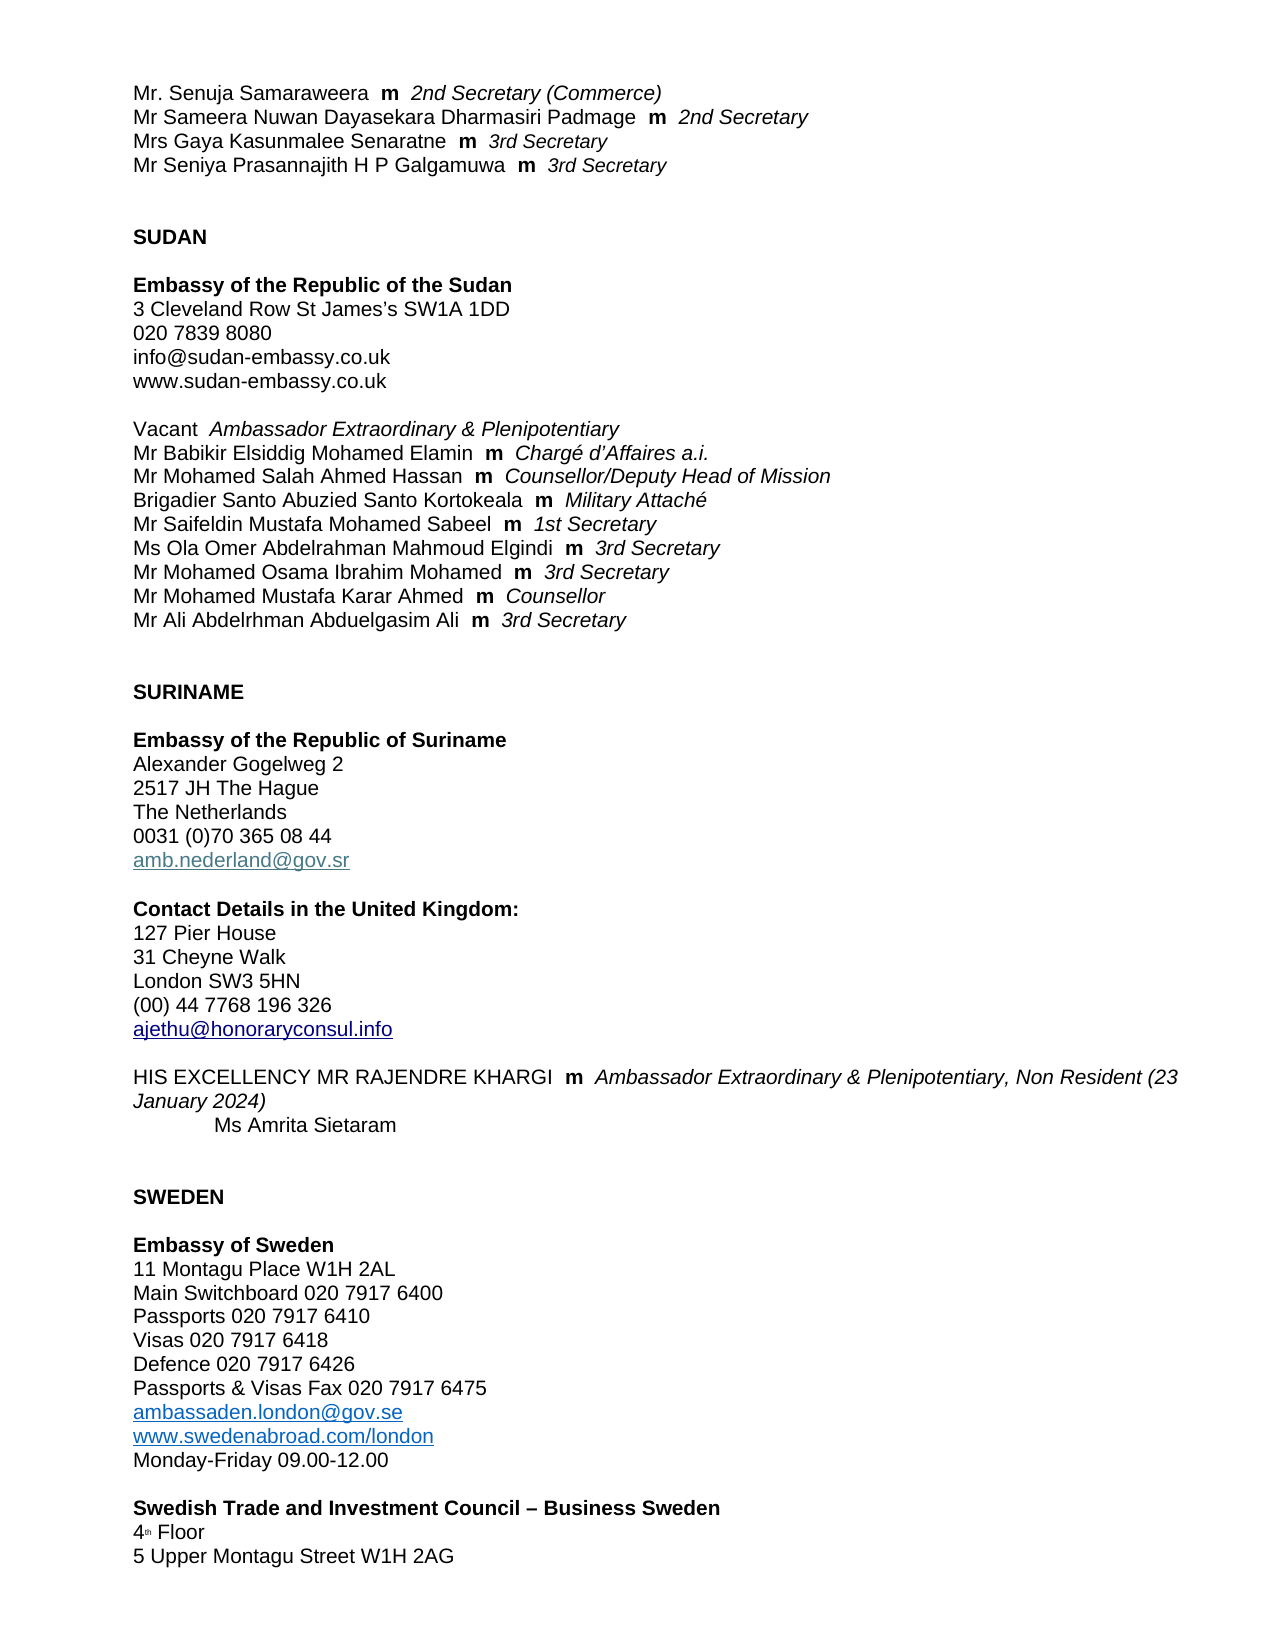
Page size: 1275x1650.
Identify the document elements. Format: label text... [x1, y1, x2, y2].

text Embassy of Sweden [133, 1232, 1181, 1256]
text Mr Seniya Prasannajith H P Galgamuwa m 3rd Secretary [133, 153, 1181, 177]
text HIS EXCELLENCY MR RAJENDRE KHARGI m Ambassador Extraordinary & Plenipotentiary, Non Resident (23 January 2024) [133, 1065, 1181, 1113]
text Visas 020 7917 6418 [133, 1328, 1181, 1352]
text Main Switchboard 020 7917 6400 [133, 1280, 1181, 1304]
text Contact Details in the United Kingdom: [133, 897, 1181, 921]
text www.sudan-embassy.co.uk [133, 368, 1181, 392]
text The Netherlands [133, 800, 1181, 824]
text amb.nederland@gov.sr [133, 848, 1181, 872]
text Mr Ali Abdelrhman Abduelgasim Ali m 3rd Secretary [133, 608, 1181, 632]
text Vacant Ambassador Extraordinary & Plenipotentiary [133, 416, 1181, 440]
text ambassaden.london@gov.se [133, 1400, 1181, 1424]
text SWEDEN [133, 1184, 1181, 1208]
text 0031 (0)70 365 08 44 [133, 824, 1181, 848]
text Monday-Friday 09.00-12.00 [133, 1448, 1181, 1472]
text 5 Upper Montagu Street W1H 2AG [133, 1544, 1181, 1568]
text Alexander Gogelweg 2 [133, 752, 1181, 776]
text Passports & Visas Fax 020 7917 6475 [133, 1376, 1181, 1400]
text 020 7839 8080 [133, 321, 1181, 344]
text 4th Floor [133, 1520, 1181, 1544]
text Mr Saifeldin Mustafa Mohamed Sabeel m 1st Secretary [133, 512, 1181, 536]
text 2517 JH The Hague [133, 776, 1181, 800]
text Mr Mohamed Mustafa Karar Ahmed m Counsellor [133, 584, 1181, 608]
text www.swedenabroad.com/london [133, 1424, 1181, 1448]
text (00) 44 7768 196 326 [133, 993, 1181, 1017]
text London SW3 5HN [133, 969, 1181, 993]
text Defence 020 7917 6426 [133, 1352, 1181, 1376]
text Swedish Trade and Investment Council – Business Sweden [133, 1496, 1181, 1520]
subtitle SUDAN [133, 225, 1181, 249]
text 3 Cleveland Row St James’s SW1A 1DD [133, 297, 1181, 321]
text Mr Mohamed Salah Ahmed Hassan m Counsellor/Deputy Head of Mission [133, 464, 1181, 488]
text Mrs Gaya Kasunmalee Senaratne m 3rd Secretary [133, 129, 1181, 153]
text Passports 020 7917 6410 [133, 1304, 1181, 1328]
text Ms Amrita Sietaram [133, 1113, 1181, 1137]
text Mr. Senuja Samaraweera m 2nd Secretary (Commerce) [133, 81, 1181, 105]
subtitle Embassy of the Republic of Suriname [133, 728, 1181, 752]
text Embassy of the Republic of the Sudan [133, 273, 1181, 297]
text info@sudan-embassy.co.uk [133, 344, 1181, 368]
text Brigadier Santo Abuzied Santo Kortokeala m Military Attaché [133, 488, 1181, 512]
text Mr Mohamed Osama Ibrahim Mohamed m 3rd Secretary [133, 560, 1181, 584]
text Mr Babikir Elsiddig Mohamed Elamin m Chargé d’Affaires a.i. [133, 440, 1181, 464]
text Mr Sameera Nuwan Dayasekara Dharmasiri Padmage m 2nd Secretary [133, 105, 1181, 129]
text 127 Pier House [133, 921, 1181, 945]
text SURINAME [133, 680, 1181, 704]
text 31 Cheyne Walk [133, 945, 1181, 969]
text ajethu@honoraryconsul.info [133, 1017, 1181, 1041]
text 11 Montagu Place W1H 2AL [133, 1256, 1181, 1280]
text Ms Ola Omer Abdelrahman Mahmoud Elgindi m 3rd Secretary [133, 536, 1181, 560]
